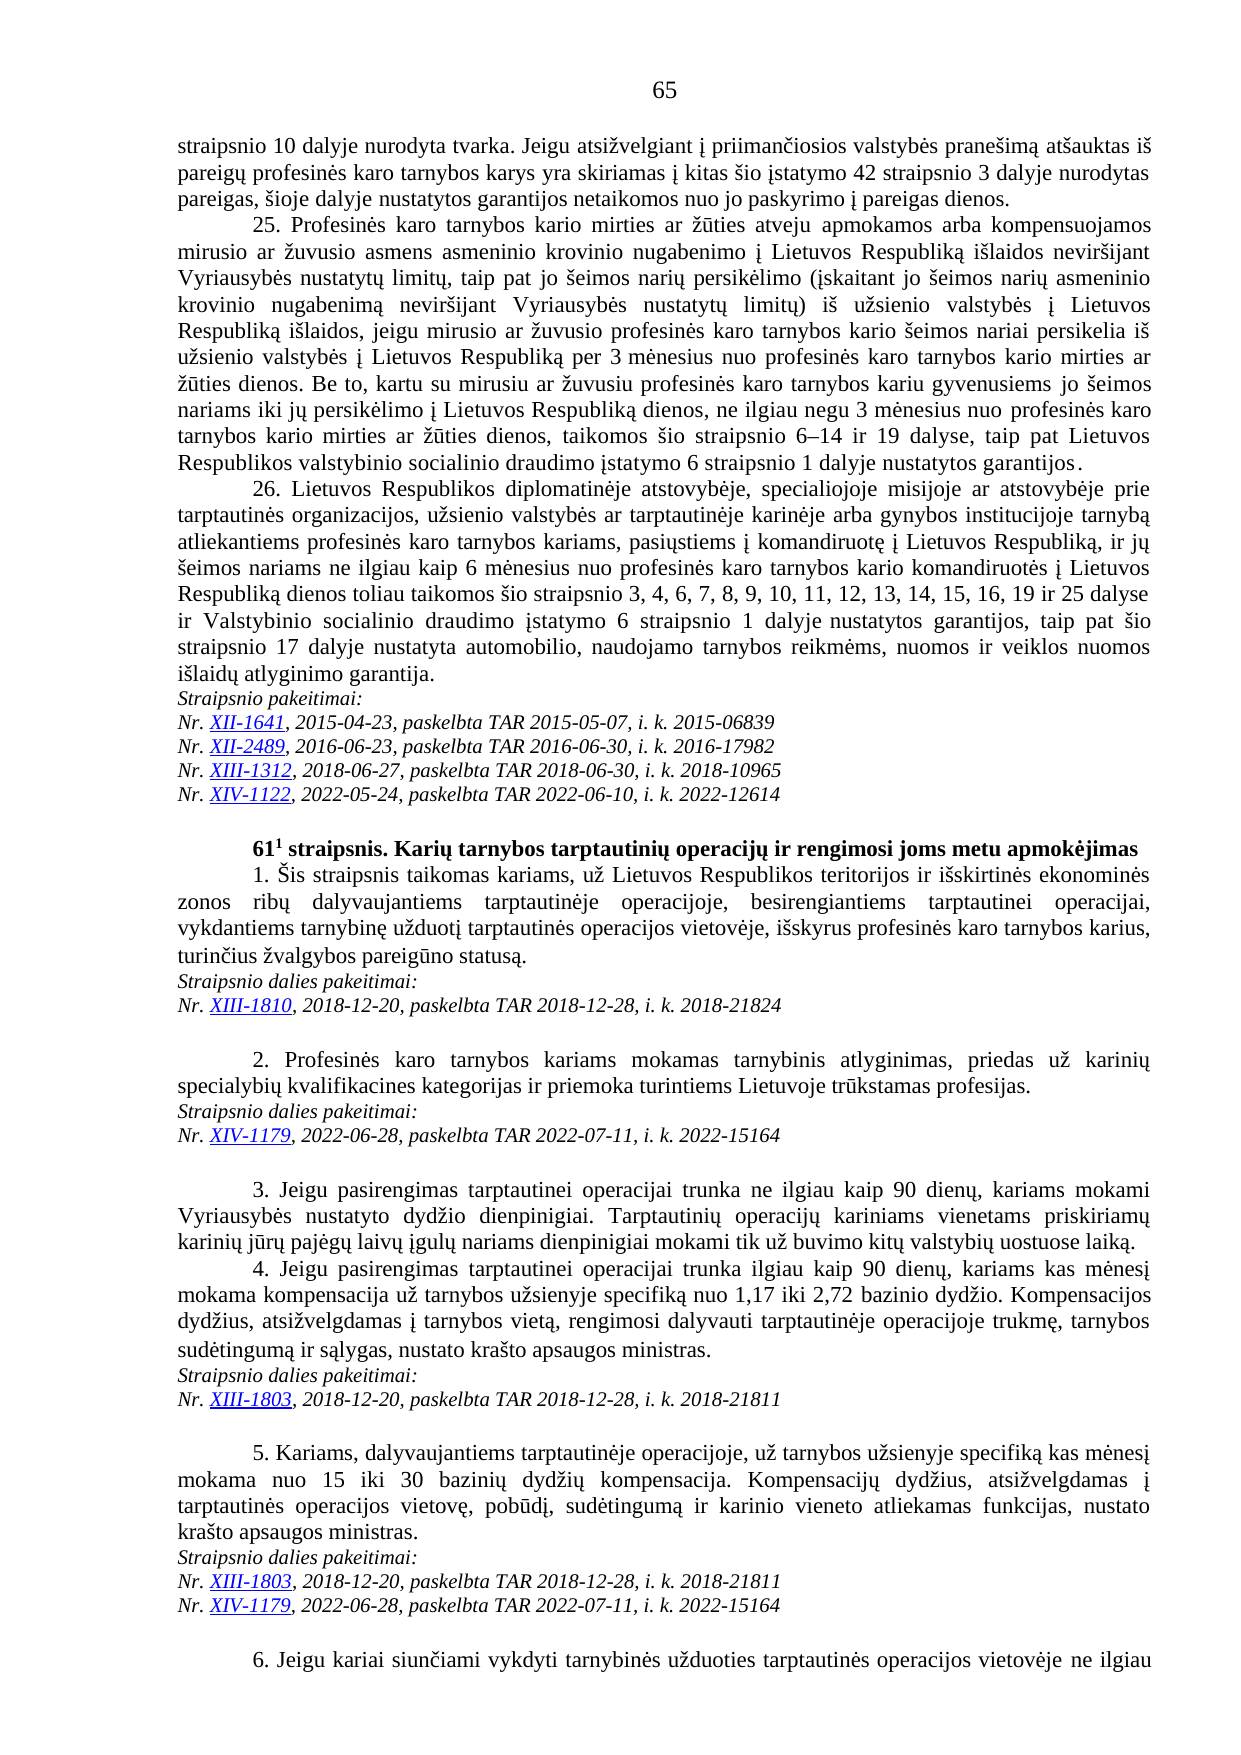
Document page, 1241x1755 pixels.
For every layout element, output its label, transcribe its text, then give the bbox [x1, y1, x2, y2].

text Nr. XIII-1803, 2018-12-20, paskelbta TAR 2018-12-28, i. k. 2018-21811 [177, 1569, 1152, 1593]
text Nr. XIII-1312, 2018-06-27, paskelbta TAR 2018-06-30, i. k. 2018-10965 [177, 758, 1152, 782]
text 1. Šis straipsnis taikomas kariams, už Lietuvos Respublikos teritorijos ir išskirtinės ekonominės zonos ribų dalyvaujantiems tarptautinėje operacijoje, besirengiantiems tarptautinei operacijai, vykdantiems tarnybinę užduotį tarptautinės operacijos vietovėje, išskyrus profesinės karo tarnybos karius, turinčius žvalgybos pareigūno statusą. [177, 861, 1152, 969]
text straipsnio 10 dalyje nurodyta tvarka. Jeigu atsižvelgiant į priimančiosios valstybės pranešimą atšauktas iš pareigų profesinės karo tarnybos karys yra skiriamas į kitas šio įstatymo 42 straipsnio 3 dalyje nurodytas pareigas, šioje dalyje nustatytos garantijos netaikomos nuo jo paskyrimo į pareigas dienos. [177, 132, 1152, 212]
text Straipsnio dalies pakeitimai: [177, 969, 1152, 993]
text 25. Profesinės karo tarnybos kario mirties ar žūties atveju apmokamos arba kompensuojamos mirusio ar žuvusio asmens asmeninio krovinio nugabenimo į Lietuvos Respubliką išlaidos neviršijant Vyriausybės nustatytų limitų, taip pat jo šeimos narių persikėlimo (įskaitant jo šeimos narių asmeninio krovinio nugabenimą neviršijant Vyriausybės nustatytų limitų) iš užsienio valstybės į Lietuvos Respubliką išlaidos, jeigu mirusio ar žuvusio profesinės karo tarnybos kario šeimos nariai persikelia iš užsienio valstybės į Lietuvos Respubliką per 3 mėnesius nuo profesinės karo tarnybos kario mirties ar žūties dienos. Be to, kartu su mirusiu ar žuvusiu profesinės karo tarnybos kariu gyvenusiems jo šeimos nariams iki jų persikėlimo į Lietuvos Respubliką dienos, ne ilgiau negu 3 mėnesius nuo profesinės karo tarnybos kario mirties ar žūties dienos, taikomos šio straipsnio 6–14 ir 19 dalyse, taip pat Lietuvos Respublikos valstybinio socialinio draudimo įstatymo 6 straipsnio 1 dalyje nustatytos garantijos. [177, 212, 1152, 475]
text Nr. XII-2489, 2016-06-23, paskelbta TAR 2016-06-30, i. k. 2016-17982 [177, 734, 1152, 758]
text Straipsnio dalies pakeitimai: [177, 1099, 1152, 1123]
text 611 straipsnis. Karių tarnybos tarptautinių operacijų ir rengimosi joms metu apmokėjimas [252, 835, 1152, 861]
text Nr. XIII-1803, 2018-12-20, paskelbta TAR 2018-12-28, i. k. 2018-21811 [177, 1387, 1152, 1411]
text 2. Profesinės karo tarnybos kariams mokamas tarnybinis atlyginimas, priedas už karinių specialybių kvalifikacines kategorijas ir priemoka turintiems Lietuvoje trūkstamas profesijas. [177, 1046, 1152, 1099]
text Nr. XIV-1122, 2022-05-24, paskelbta TAR 2022-06-10, i. k. 2022-12614 [177, 782, 1152, 806]
text 5. Kariams, dalyvaujantiems tarptautinėje operacijoje, už tarnybos užsienyje specifiką kas mėnesį mokama nuo 15 iki 30 bazinių dydžių kompensacija. Kompensacijų dydžius, atsižvelgdamas į tarptautinės operacijos vietovę, pobūdį, sudėtingumą ir karinio vieneto atliekamas funkcijas, nustato krašto apsaugos ministras. [177, 1439, 1152, 1545]
text Nr. XIV-1179, 2022-06-28, paskelbta TAR 2022-07-11, i. k. 2022-15164 [177, 1593, 1152, 1617]
text 4. Jeigu pasirengimas tarptautinei operacijai trunka ilgiau kaip 90 dienų, kariams kas mėnesį mokama kompensacija už tarnybos užsienyje specifiką nuo 1,17 iki 2,72 bazinio dydžio. Kompensacijos dydžius, atsižvelgdamas į tarnybos vietą, rengimosi dalyvauti tarptautinėje operacijoje trukmę, tarnybos sudėtingumą ir sąlygas, nustato krašto apsaugos ministras. [177, 1255, 1152, 1362]
text Straipsnio dalies pakeitimai: [177, 1362, 1152, 1387]
text 6. Jeigu kariai siunčiami vykdyti tarnybinės užduoties tarptautinės operacijos vietovėje ne ilgiau [177, 1646, 1152, 1672]
text 3. Jeigu pasirengimas tarptautinei operacijai trunka ne ilgiau kaip 90 dienų, kariams mokami Vyriausybės nustatyto dydžio dienpinigiai. Tarptautinių operacijų kariniams vienetams priskiriamų karinių jūrų pajėgų laivų įgulų nariams dienpinigiai mokami tik už buvimo kitų valstybių uostuose laiką. [177, 1176, 1152, 1255]
text Straipsnio pakeitimai: [177, 686, 1152, 710]
text Nr. XIV-1179, 2022-06-28, paskelbta TAR 2022-07-11, i. k. 2022-15164 [177, 1123, 1152, 1147]
text Nr. XIII-1810, 2018-12-20, paskelbta TAR 2018-12-28, i. k. 2018-21824 [177, 993, 1152, 1017]
text 26. Lietuvos Respublikos diplomatinėje atstovybėje, specialiojoje misijoje ar atstovybėje prie tarptautinės organizacijos, užsienio valstybės ar tarptautinėje karinėje arba gynybos institucijoje tarnybą atliekantiems profesinės karo tarnybos kariams, pasiųstiems į komandiruotę į Lietuvos Respubliką, ir jų šeimos nariams ne ilgiau kaip 6 mėnesius nuo profesinės karo tarnybos kario komandiruotės į Lietuvos Respubliką dienos toliau taikomos šio straipsnio 3, 4, 6, 7, 8, 9, 10, 11, 12, 13, 14, 15, 16, 19 ir 25 dalyse ir Valstybinio socialinio draudimo įstatymo 6 straipsnio 1 dalyje nustatytos garantijos, taip pat šio straipsnio 17 dalyje nustatyta automobilio, naudojamo tarnybos reikmėms, nuomos ir veiklos nuomos išlaidų atlyginimo garantija. [177, 475, 1152, 686]
text Nr. XII-1641, 2015-04-23, paskelbta TAR 2015-05-07, i. k. 2015-06839 [177, 710, 1152, 734]
text Straipsnio dalies pakeitimai: [177, 1545, 1152, 1569]
